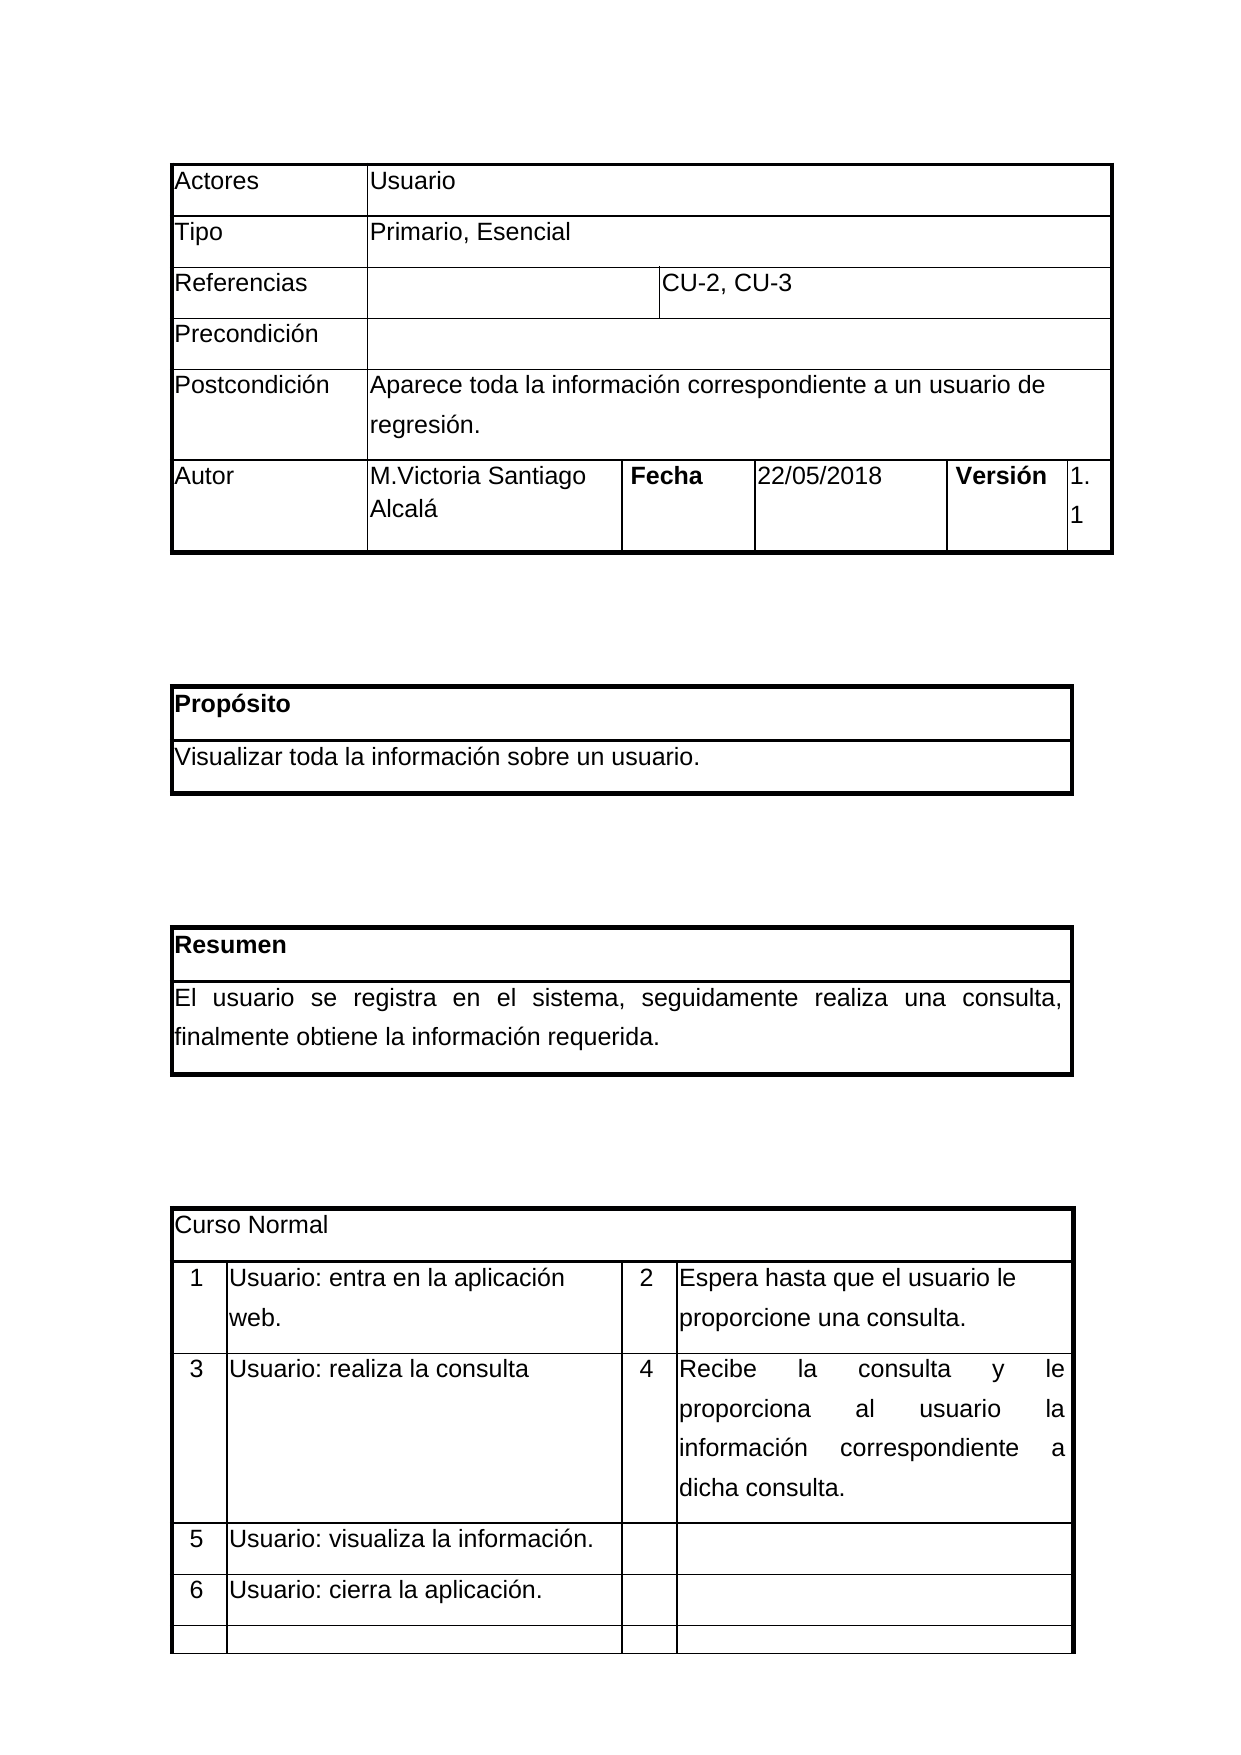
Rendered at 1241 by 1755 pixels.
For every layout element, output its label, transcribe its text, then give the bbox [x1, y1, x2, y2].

table_cell Versión [948, 461, 1067, 550]
table_cell Visualizar toda la información sobre un usuario. [174, 742, 1070, 791]
table_cell [368, 268, 659, 317]
table_cell Fecha [623, 461, 754, 550]
table_header Curso Normal [174, 1211, 1071, 1260]
table_cell M.Victoria Santiago Alcalá [368, 461, 621, 550]
table_header Propósito [174, 689, 1070, 738]
table_cell [623, 1575, 676, 1624]
table_cell [678, 1524, 1071, 1573]
table_cell Tipo [174, 217, 367, 266]
table_cell 4 [623, 1354, 676, 1522]
table_cell Usuario: realiza la consulta [228, 1354, 621, 1522]
table_cell 1.1 [1068, 461, 1110, 550]
table_cell Recibe la consulta y le proporciona al usuario la información correspondiente a dicha consulta. [678, 1354, 1071, 1522]
table_cell Precondición [174, 319, 367, 369]
table_cell [368, 319, 1110, 369]
table_header Resumen [174, 930, 1070, 979]
table_cell CU-2, CU-3 [660, 268, 1110, 317]
table_cell 3 [174, 1354, 226, 1522]
table_cell 5 [174, 1524, 226, 1573]
table_cell Espera hasta que el usuario le proporcione una consulta. [678, 1263, 1071, 1352]
table_cell Postcondición [174, 370, 367, 459]
table_cell Actores [174, 166, 367, 215]
table_cell [174, 1626, 226, 1652]
table_cell 22/05/2018 [756, 461, 946, 550]
table_cell Autor [174, 461, 367, 550]
table_cell Usuario: cierra la aplicación. [228, 1575, 621, 1624]
table_cell Usuario [368, 166, 1110, 215]
table_cell [623, 1524, 676, 1573]
table_cell Primario, Esencial [368, 217, 1110, 266]
table_cell [678, 1575, 1071, 1624]
table_cell [678, 1626, 1071, 1652]
table_cell 1 [174, 1263, 226, 1352]
table_cell Usuario: entra en la aplicación web. [228, 1263, 621, 1352]
table_cell Usuario: visualiza la información. [228, 1524, 621, 1573]
table_cell El usuario se registra en el sistema, seguidamente realiza una consulta, finalmente obtiene la información requerida. [174, 983, 1070, 1072]
table_cell Referencias [174, 268, 367, 317]
table_cell Aparece toda la información correspondiente a un usuario de regresión. [368, 370, 1110, 459]
table_cell [623, 1626, 676, 1652]
table_cell 2 [623, 1263, 676, 1352]
table_cell [228, 1626, 621, 1652]
table_cell 6 [174, 1575, 226, 1624]
